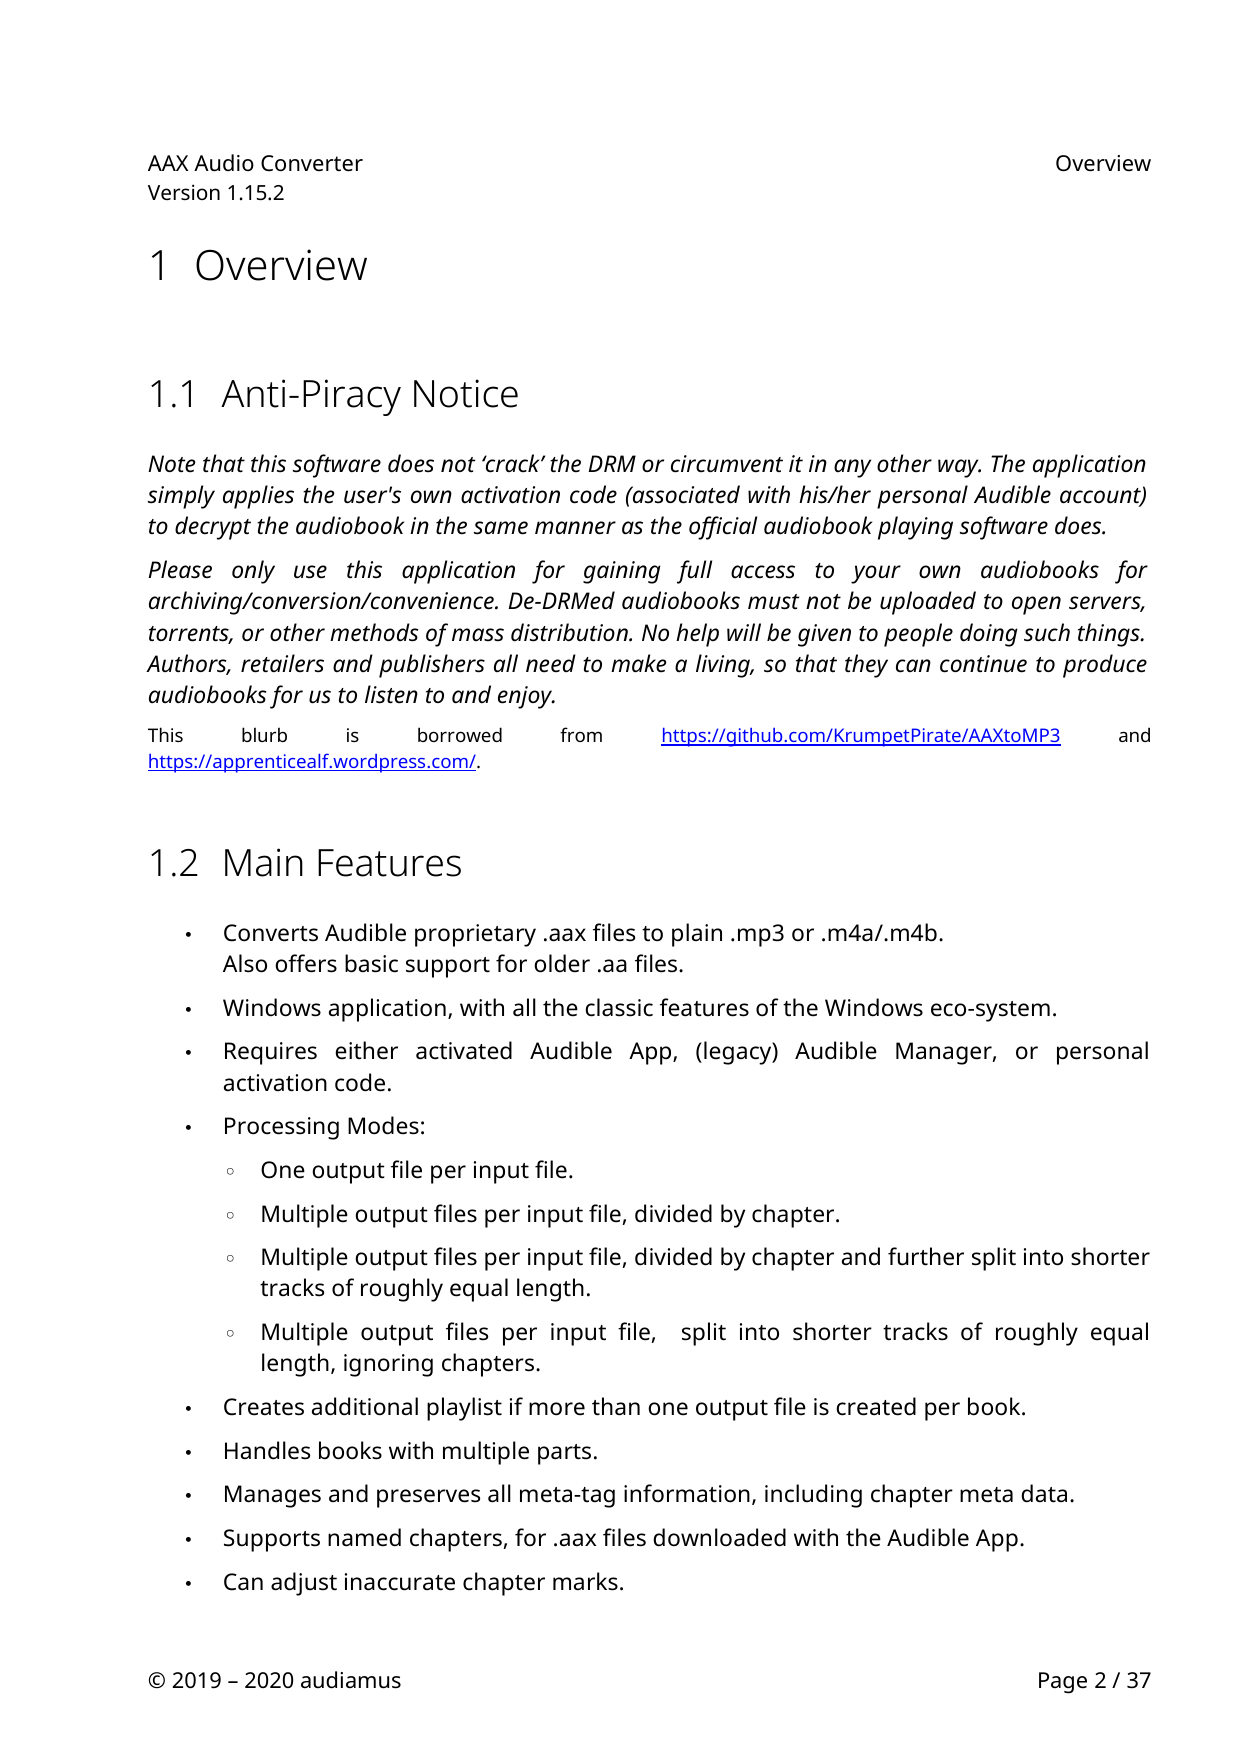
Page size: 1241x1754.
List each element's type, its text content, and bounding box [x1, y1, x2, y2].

list Requires either activated Audible App, (legacy) Audible Manager, or personal activation code. [185, 1035, 1152, 1098]
text This blurb is borrowed from https://github.com/KrumpetPirate/AAXtoMP3 and https://apprenticealf.wordpress.com/. [148, 723, 1152, 774]
subtitle Main Features [148, 836, 1152, 887]
list One output file per input file. [223, 1154, 1152, 1185]
list Multiple output files per input file, split into shorter tracks of roughly equal length, ignoring chapters. [223, 1316, 1152, 1378]
list Converts Audible proprietary .aax files to plain .mp3 or .m4a/.m4b. Also offers basic support for older .aa files. [185, 917, 1152, 979]
list Can adjust inaccurate chapter marks. [185, 1566, 1152, 1597]
subtitle Overview [148, 235, 1152, 292]
list Supports named chapters, for .aax files downloaded with the Audible App. [185, 1522, 1152, 1553]
text Please only use this application for gaining full access to your own audiobooks for archiving/conversion/convenience. De-DRMed audiobooks must not be uploaded to open servers, torrents, or other methods of mass distribution. No help will be given to people doing such things. Authors, retailers and publishers all need to make a living, so that they can continue to produce audiobooks for us to listen to and enjoy. [148, 554, 1152, 710]
list Windows application, with all the classic features of the Windows eco-system. [185, 992, 1152, 1023]
list Manages and preserves all meta-tag information, including chapter meta data. [185, 1478, 1152, 1509]
text Note that this software does not ‘crack’ the DRM or circumvent it in any other way. The application simply applies the user's own activation code (associated with his/her personal Audible account) to decrypt the audiobook in the same manner as the official audiobook playing software does. [148, 448, 1152, 542]
subtitle Anti-Piracy Notice [148, 367, 1152, 418]
list Processing Modes: [185, 1110, 1152, 1141]
list Multiple output files per input file, divided by chapter and further split into shorter tracks of roughly equal length. [223, 1241, 1152, 1304]
list Creates additional playlist if more than one output file is created per book. [185, 1391, 1152, 1422]
list Handles books with multiple parts. [185, 1434, 1152, 1466]
list Multiple output files per input file, divided by chapter. [223, 1197, 1152, 1229]
